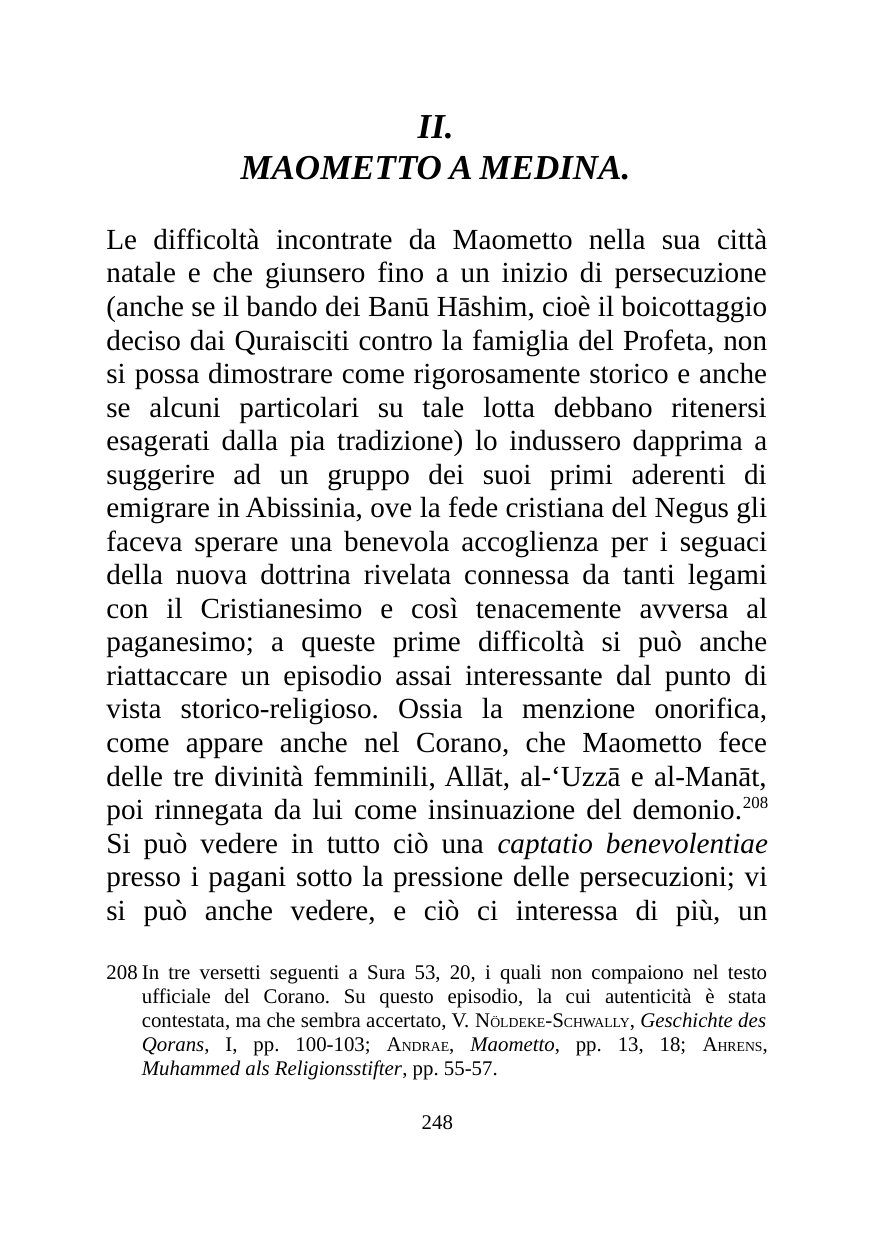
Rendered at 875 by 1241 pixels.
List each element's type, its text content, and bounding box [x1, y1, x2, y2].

text Le difficoltà incontrate da Maometto nella sua città natale e che giunsero fino a un inizio di persecuzione (anche se il bando dei Banū Hāshim, cioè il boicottaggio deciso dai Quraisciti contro la famiglia del Profeta, non si possa dimostrare come rigorosamente storico e anche se alcuni particolari su tale lotta debbano ritenersi esagerati dalla pia tradizione) lo indussero dapprima a suggerire ad un gruppo dei suoi primi aderenti di emigrare in Abissinia, ove la fede cristiana del Negus gli faceva sperare una benevola accoglienza per i seguaci della nuova dottrina rivelata connessa da tanti legami con il Cristianesimo e così tenacemente avversa al paganesimo; a queste prime difficoltà si può anche riattaccare un episodio assai interessante dal punto di vista storico-religioso. Ossia la menzione onorifica, come appare anche nel Corano, che Maometto fece delle tre divinità femminili, Allāt, al-‘Uzzā e al-Manāt, poi rinnegata da lui come insinuazione del demonio. Si può vedere in tutto ciò una captatio benevolentiae presso i pagani sotto la pressione delle persecuzioni; vi si può anche vedere, e ciò ci interessa di più, un [106, 222, 768, 926]
subtitle II. MAOMETTO A MEDINA. [106, 106, 768, 187]
text In tre versetti seguenti a Sura 53, 20, i quali non compaiono nel testo ufficiale del Corano. Su questo episodio, la cui autenticità è stata contestata, ma che sembra accertato, V. Nöldeke-Schwally, Geschichte des Qorans, I, pp. 100-103; Andrae, Maometto, pp. 13, 18; Ahrens, Muhammed als Religionsstifter, pp. 55-57. [106, 960, 768, 1080]
